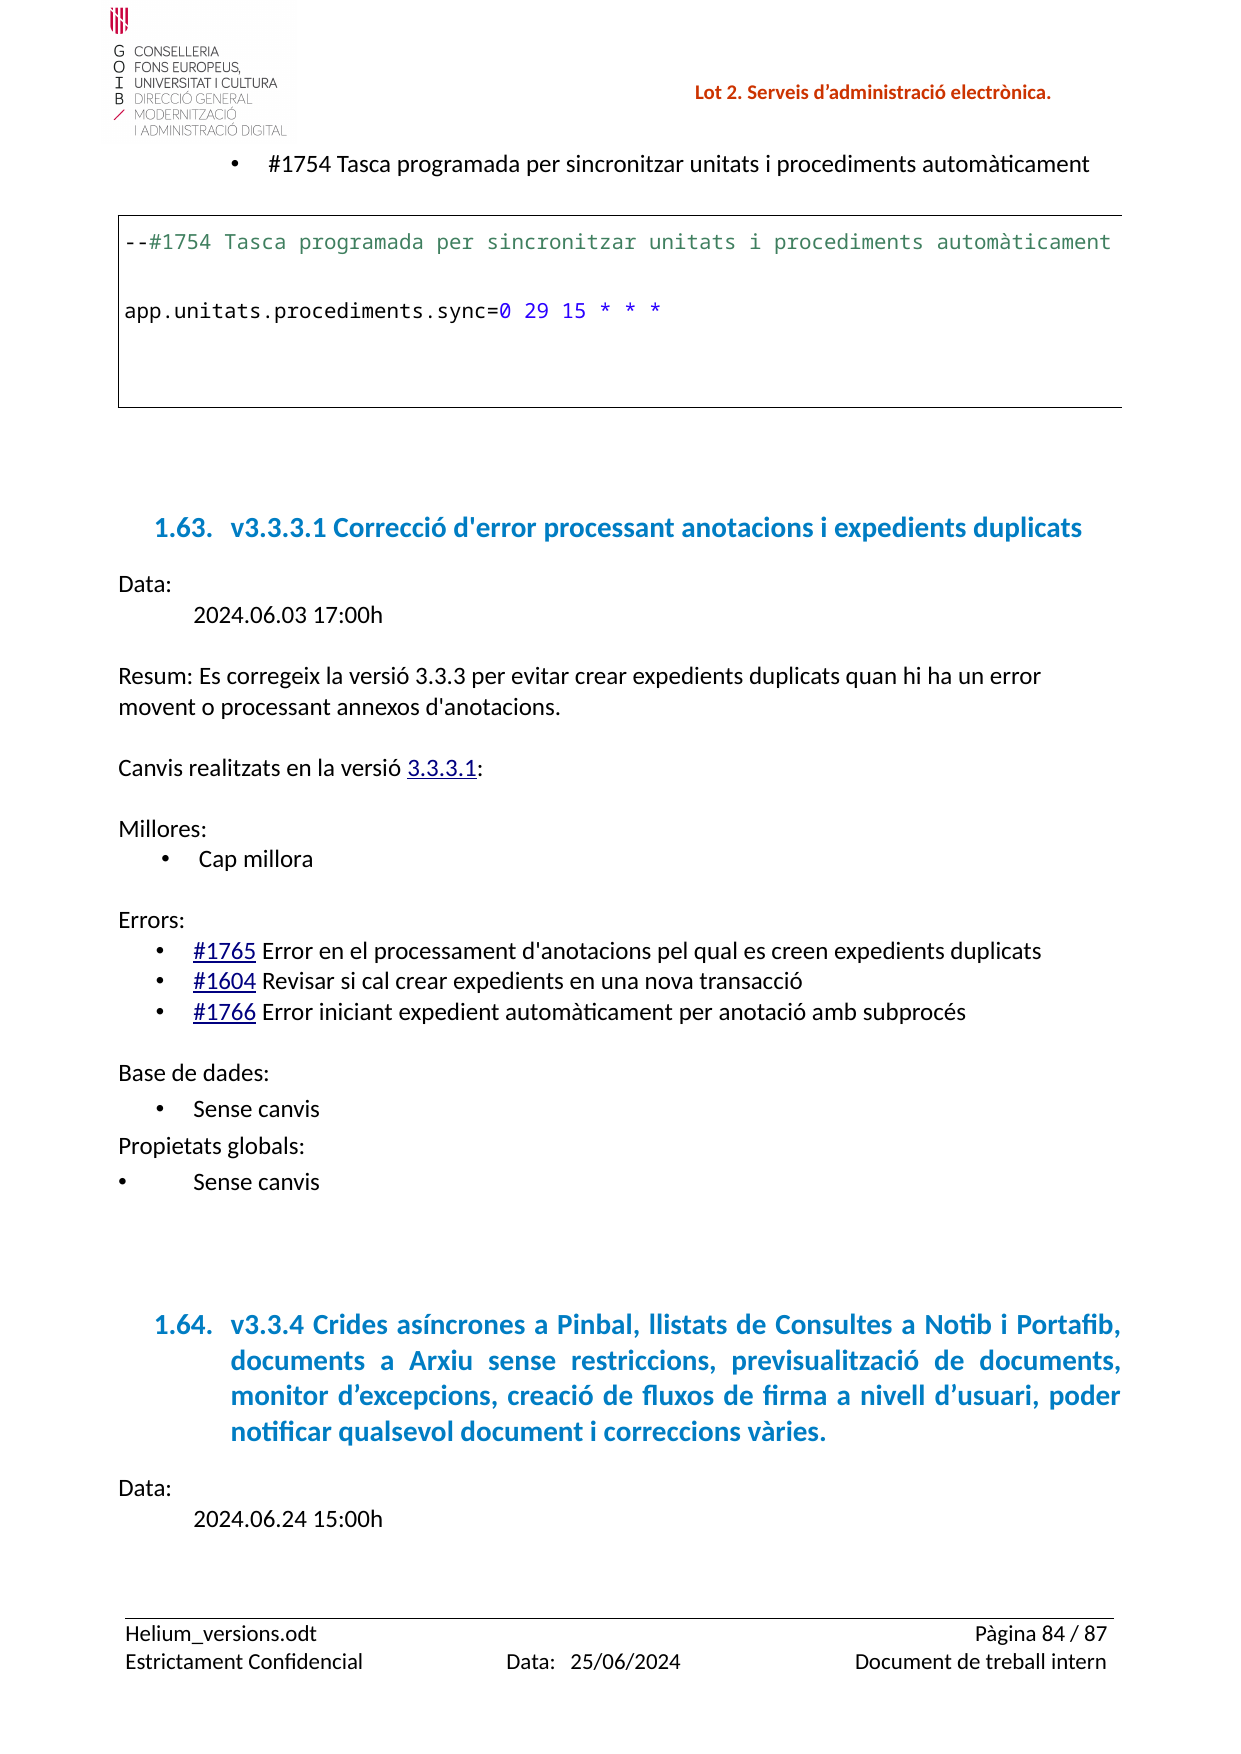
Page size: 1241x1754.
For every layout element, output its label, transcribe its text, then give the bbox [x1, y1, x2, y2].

subtitle v3.3.4 Crides asíncrones a Pinbal, llistats de Consultes a Notib i Portafib, documents a Arxiu sense restriccions, previsualització de documents, monitor d’excepcions, creació de fluxos de firma a nivell d’usuari, poder notificar qualsevol document i correccions vàries. [153, 1306, 1122, 1449]
text Millores: [118, 813, 1122, 843]
picture [100, 0, 297, 144]
text Data: [118, 569, 1122, 599]
text Resum: Es corregeix la versió 3.3.3 per evitar crear expedients duplicats quan hi ha un error movent o processant annexos d'anotacions. [118, 660, 1122, 721]
text Base de dades: [118, 1057, 1122, 1087]
text 2024.06.03 17:00h [118, 599, 1122, 630]
text 2024.06.24 15:00h [118, 1503, 1122, 1533]
text Canvis realitzats en la versió 3.3.3.1: [118, 752, 1122, 782]
list Cap millora [161, 843, 1122, 874]
text Data: [118, 1472, 1122, 1503]
text Propietats globals: [118, 1130, 1122, 1160]
text Errors: [118, 904, 1122, 935]
table_header --#1754 Tasca programada per sincronitzar unitats i procediments automàticament app.unitats.procediments.sync=0 29 15 * * * [119, 216, 1122, 407]
list #1765 Error en el processament d'anotacions pel qual es creen expedients duplicats [156, 935, 1122, 965]
list #1754 Tasca programada per sincronitzar unitats i procediments automàticament [231, 148, 1122, 178]
list #1766 Error iniciant expedient automàticament per anotació amb subprocés [156, 996, 1122, 1026]
list Sense canvis [156, 1093, 1122, 1124]
list Sense canvis [118, 1166, 1122, 1197]
subtitle v3.3.3.1 Correcció d'error processant anotacions i expedients duplicats [153, 509, 1122, 545]
list #1604 Revisar si cal crear expedients en una nova transacció [156, 965, 1122, 996]
